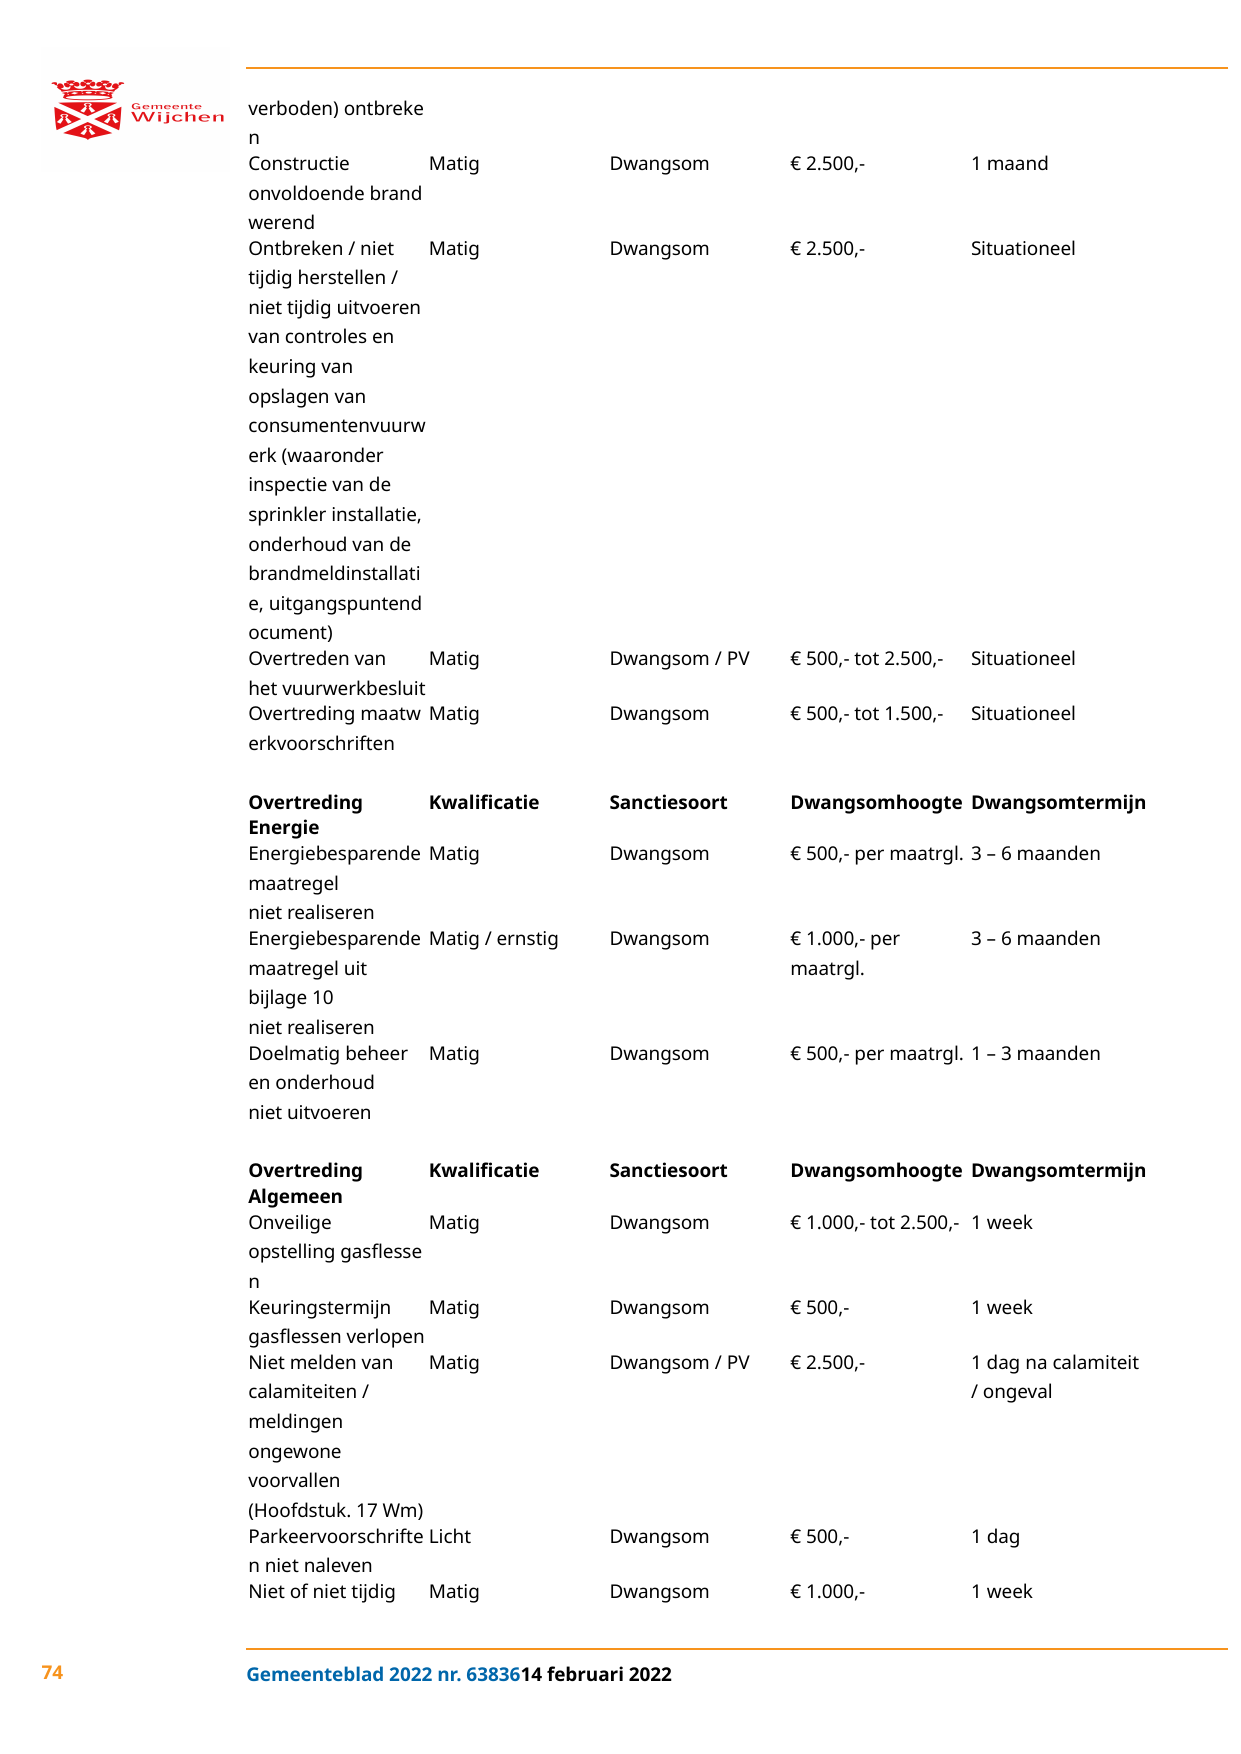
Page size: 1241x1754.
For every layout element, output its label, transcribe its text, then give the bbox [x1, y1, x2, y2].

table_cell Situationeel [971, 701, 1152, 756]
table_cell Keuringstermijn gasflessen verlopen [248, 1294, 429, 1349]
table_cell Constructie onvoldoende brandwerend [248, 150, 429, 235]
table_cell Dwangsom [609, 1578, 790, 1604]
table_cell 1 maand [971, 150, 1152, 235]
table_header Dwangsomtermijn [971, 1158, 1152, 1183]
table_cell Dwangsom [609, 1294, 790, 1349]
table_cell Matig [429, 235, 609, 645]
table_cell Algemeen [248, 1183, 1152, 1209]
table_cell 1 week [971, 1294, 1152, 1349]
table_cell € 1.000,- per maatrgl. [790, 925, 971, 1040]
table_cell € 500,- tot 1.500,- [790, 701, 971, 756]
table_cell 3 – 6 maanden [971, 925, 1152, 1040]
table_cell Niet melden van calamiteiten / meldingen ongewone voorvallen (Hoofdstuk. 17 Wm) [248, 1349, 429, 1523]
table_cell verboden) ontbreken [248, 95, 429, 150]
table_header Sanctiesoort [609, 1158, 790, 1183]
table_cell [609, 95, 790, 150]
table_cell Matig [429, 1040, 609, 1124]
table_header Dwangsomtermijn [971, 789, 1152, 814]
table_cell Matig [429, 645, 609, 701]
picture [41, 47, 231, 172]
table_cell Matig [429, 1578, 609, 1604]
table_cell Overtreden van het vuurwerkbesluit [248, 645, 429, 701]
table_cell € 2.500,- [790, 150, 971, 235]
table_cell € 2.500,- [790, 1349, 971, 1523]
table_cell 1 week [971, 1209, 1152, 1294]
table_cell Energiebesparende maatregel niet realiseren [248, 840, 429, 925]
table_cell 1 week [971, 1578, 1152, 1604]
table_cell Doelmatig beheer en onderhoud niet uitvoeren [248, 1040, 429, 1124]
table_cell Overtreding maatwerkvoorschriften [248, 701, 429, 756]
table_cell Matig [429, 1294, 609, 1349]
table_cell 1 – 3 maanden [971, 1040, 1152, 1124]
table_cell Dwangsom [609, 150, 790, 235]
table_cell Matig [429, 150, 609, 235]
table_cell € 500,- per maatrgl. [790, 840, 971, 925]
table_cell 3 – 6 maanden [971, 840, 1152, 925]
table_cell Dwangsom [609, 701, 790, 756]
table_cell Niet of niet tijdig [248, 1578, 429, 1604]
table_cell € 1.000,- tot 2.500,- [790, 1209, 971, 1294]
table_cell [971, 95, 1152, 150]
table_cell Energie [248, 815, 1152, 840]
table_cell Situationeel [971, 235, 1152, 645]
table_cell 1 dag [971, 1523, 1152, 1578]
table_cell 1 dag na calamiteit / ongeval [971, 1349, 1152, 1523]
table_cell Dwangsom [609, 1523, 790, 1578]
table_cell Dwangsom [609, 925, 790, 1040]
table_header Kwalificatie [429, 789, 609, 814]
table_header Overtreding [248, 1158, 429, 1183]
table_cell Matig [429, 840, 609, 925]
table_cell € 500,- [790, 1294, 971, 1349]
table_cell Dwangsom / PV [609, 645, 790, 701]
table_cell Matig / ernstig [429, 925, 609, 1040]
table_cell Dwangsom [609, 1040, 790, 1124]
table_cell Dwangsom / PV [609, 1349, 790, 1523]
table_cell Matig [429, 1349, 609, 1523]
table_cell Matig [429, 701, 609, 756]
table_header Sanctiesoort [609, 789, 790, 814]
table_cell € 500,- [790, 1523, 971, 1578]
table_cell € 500,- per maatrgl. [790, 1040, 971, 1124]
table_header Dwangsomhoogte [790, 789, 971, 814]
table_cell € 500,- tot 2.500,- [790, 645, 971, 701]
table_header Dwangsomhoogte [790, 1158, 971, 1183]
table_cell Ontbreken / niet tijdig herstellen / niet tijdig uitvoeren van controles en keuring van opslagen van consumentenvuurwerk (waaronder inspectie van de sprinkler installatie, onderhoud van de brandmeldinstallatie, uitgangspuntendocument) [248, 235, 429, 645]
table_cell € 2.500,- [790, 235, 971, 645]
table_cell Licht [429, 1523, 609, 1578]
table_cell Dwangsom [609, 235, 790, 645]
table_cell Matig [429, 1209, 609, 1294]
table_cell [429, 95, 609, 150]
table_cell € 1.000,- [790, 1578, 971, 1604]
table_cell Onveilige opstelling gasflessen [248, 1209, 429, 1294]
table_cell Parkeervoorschriften niet naleven [248, 1523, 429, 1578]
table_header Overtreding [248, 789, 429, 814]
table_cell Dwangsom [609, 1209, 790, 1294]
table_header Kwalificatie [429, 1158, 609, 1183]
table_cell [790, 95, 971, 150]
table_cell Energiebesparende maatregel uit bijlage 10 niet realiseren [248, 925, 429, 1040]
table_cell Dwangsom [609, 840, 790, 925]
table_cell Situationeel [971, 645, 1152, 701]
